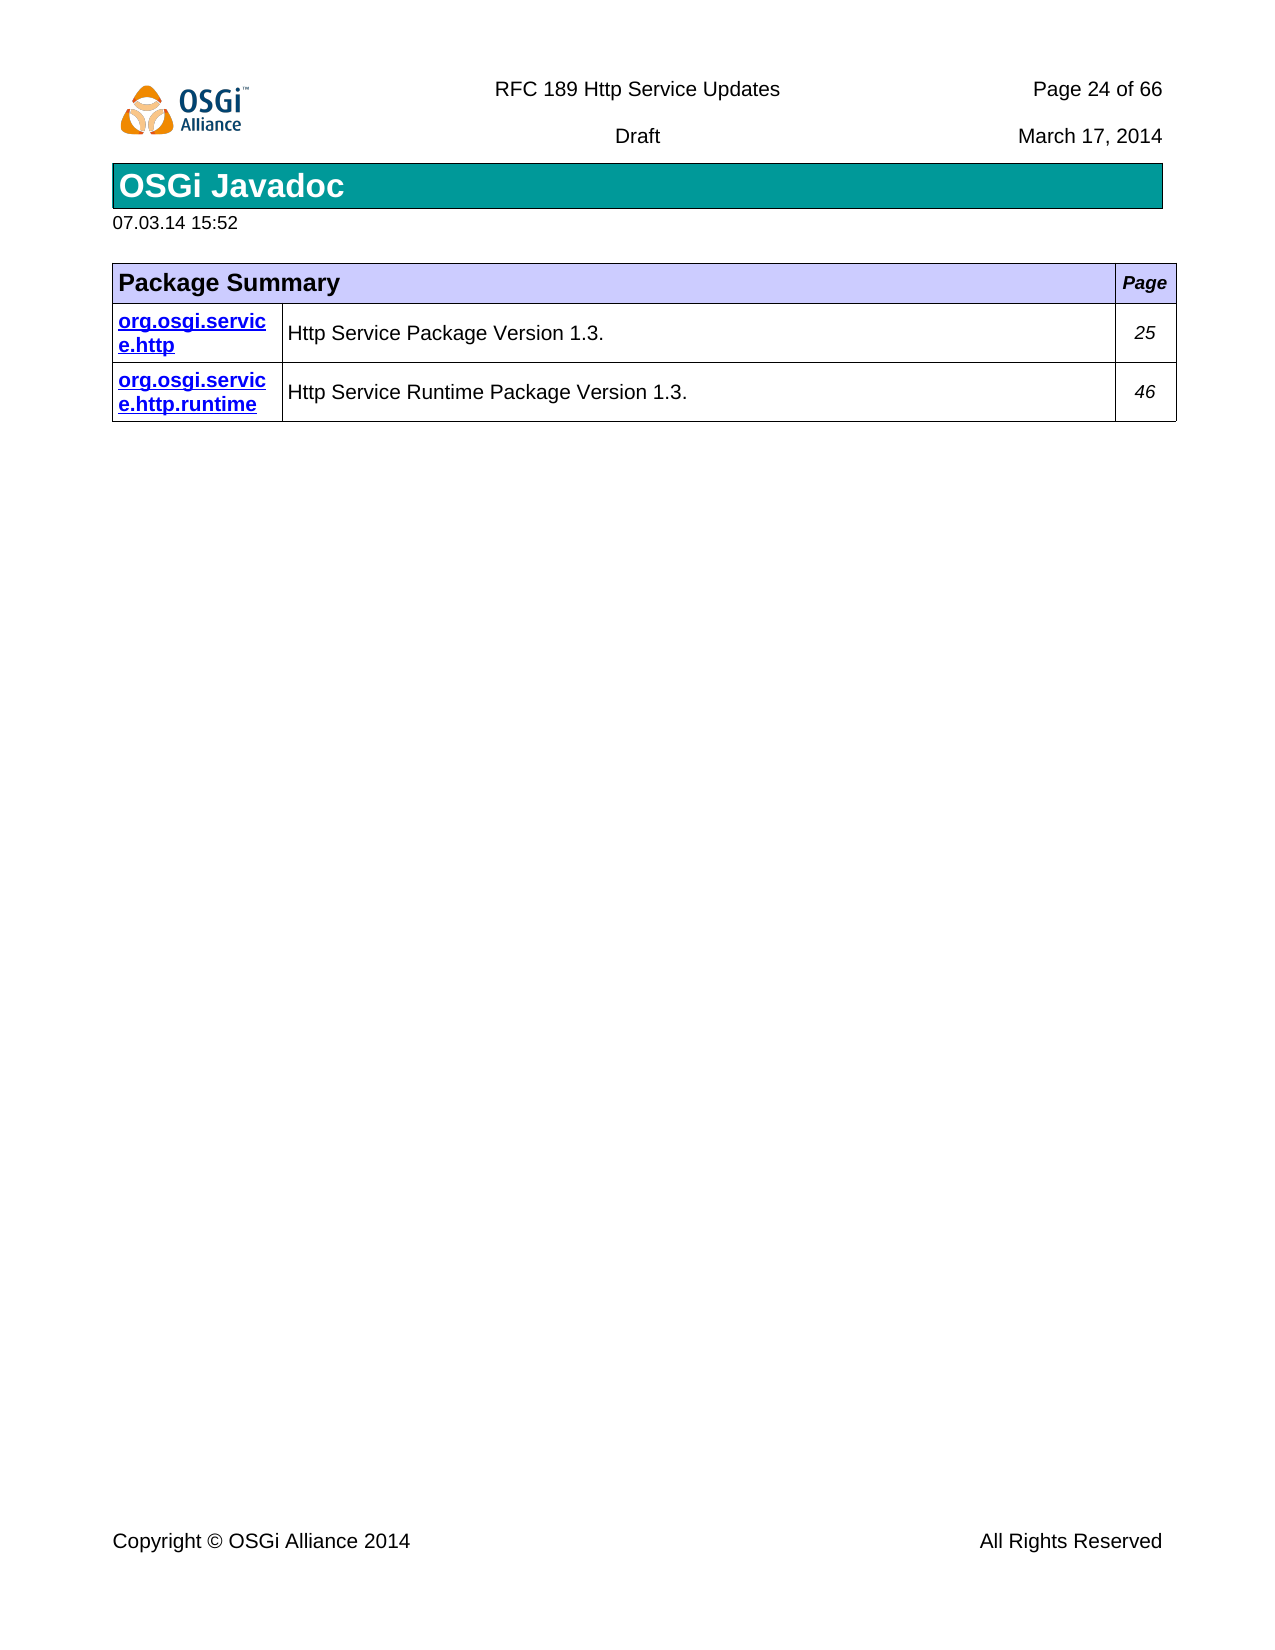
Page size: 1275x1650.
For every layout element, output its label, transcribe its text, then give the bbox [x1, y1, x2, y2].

table_cell org.osgi.service.http.runtime [113, 363, 282, 421]
table_cell [1116, 363, 1176, 421]
table_cell Http Service Runtime Package Version 1.3. [283, 363, 1115, 421]
table_cell org.osgi.service.http [113, 304, 282, 362]
text 07.03.14 15:52 [112, 212, 1162, 233]
table_header Package Summary [113, 264, 1115, 303]
subtitle OSGi Javadoc [114, 164, 1162, 208]
table_cell Http Service Package Version 1.3. [283, 304, 1115, 362]
table_header Page [1116, 264, 1176, 303]
picture [113, 78, 257, 142]
table_cell [1116, 304, 1176, 362]
